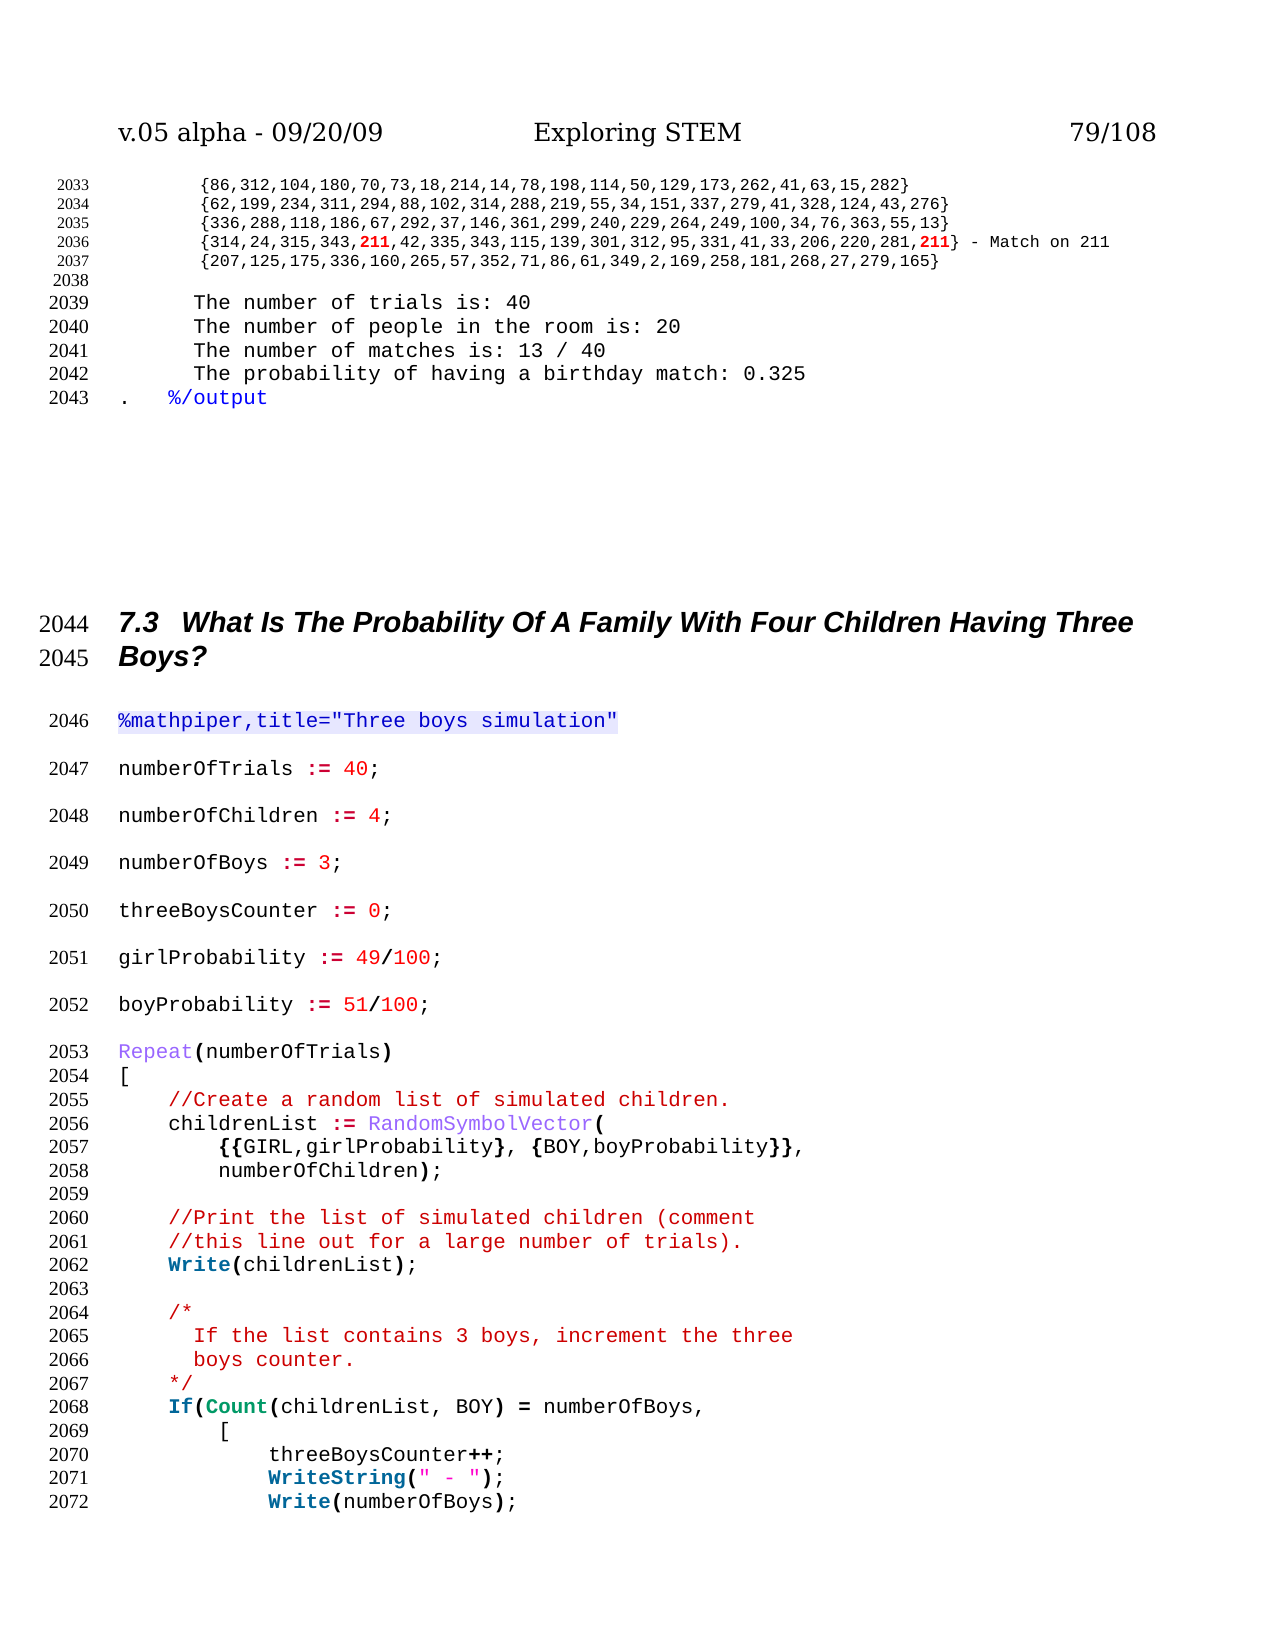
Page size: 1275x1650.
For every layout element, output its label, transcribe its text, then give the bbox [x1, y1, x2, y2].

text %mathpiper,title="Three boys simulation" [118, 711, 1157, 734]
subtitle What Is The Probability Of A Family With Four Children Having Three Boys? [118, 606, 1157, 673]
text numberOfChildren); [118, 1160, 1157, 1183]
text {62,199,234,311,294,88,102,314,288,219,55,34,151,337,279,41,328,124,43,276} [139, 196, 1157, 214]
text girlProbability := 49/100; [118, 947, 1157, 971]
text numberOfBoys := 3; [118, 852, 1157, 876]
text //Print the list of simulated children (comment [118, 1207, 1157, 1231]
text {314,24,315,343,211,42,335,343,115,139,301,312,95,331,41,33,206,220,281,211} - Match on 211 [139, 233, 1157, 252]
text threeBoysCounter := 0; [118, 900, 1157, 923]
text numberOfChildren := 4; [118, 805, 1157, 829]
text */ [118, 1373, 1157, 1396]
text //this line out for a large number of trials). [118, 1231, 1157, 1254]
text /* [118, 1302, 1157, 1325]
text WriteString(" - "); [118, 1467, 1157, 1491]
text //Create a random list of simulated children. [118, 1089, 1157, 1112]
text childrenList := RandomSymbolVector( [118, 1112, 1157, 1136]
text The probability of having a birthday match: 0.325 [118, 363, 1157, 387]
text {86,312,104,180,70,73,18,214,14,78,198,114,50,129,173,262,41,63,15,282} [139, 177, 1157, 196]
text numberOfTrials := 40; [118, 758, 1157, 781]
text {{GIRL,girlProbability}, {BOY,boyProbability}}, [118, 1136, 1157, 1160]
text The number of trials is: 40 [118, 292, 1157, 316]
text [ [118, 1420, 1157, 1443]
text {336,288,118,186,67,292,37,146,361,299,240,229,264,249,100,34,76,363,55,13} [139, 214, 1157, 233]
text Write(childrenList); [118, 1254, 1157, 1278]
text The number of people in the room is: 20 [118, 316, 1157, 339]
text {207,125,175,336,160,265,57,352,71,86,61,349,2,169,258,181,268,27,279,165} [139, 252, 1157, 271]
text Write(numberOfBoys); [118, 1491, 1157, 1514]
text threeBoysCounter++; [118, 1443, 1157, 1467]
text boys counter. [118, 1349, 1157, 1373]
text [ [118, 1065, 1157, 1089]
text boyProbability := 51/100; [118, 994, 1157, 1018]
text The number of matches is: 13 / 40 [118, 339, 1157, 363]
text If(Count(childrenList, BOY) = numberOfBoys, [118, 1396, 1157, 1420]
text If the list contains 3 boys, increment the three [118, 1325, 1157, 1349]
text . %/output [118, 387, 1157, 411]
text Repeat(numberOfTrials) [118, 1042, 1157, 1065]
